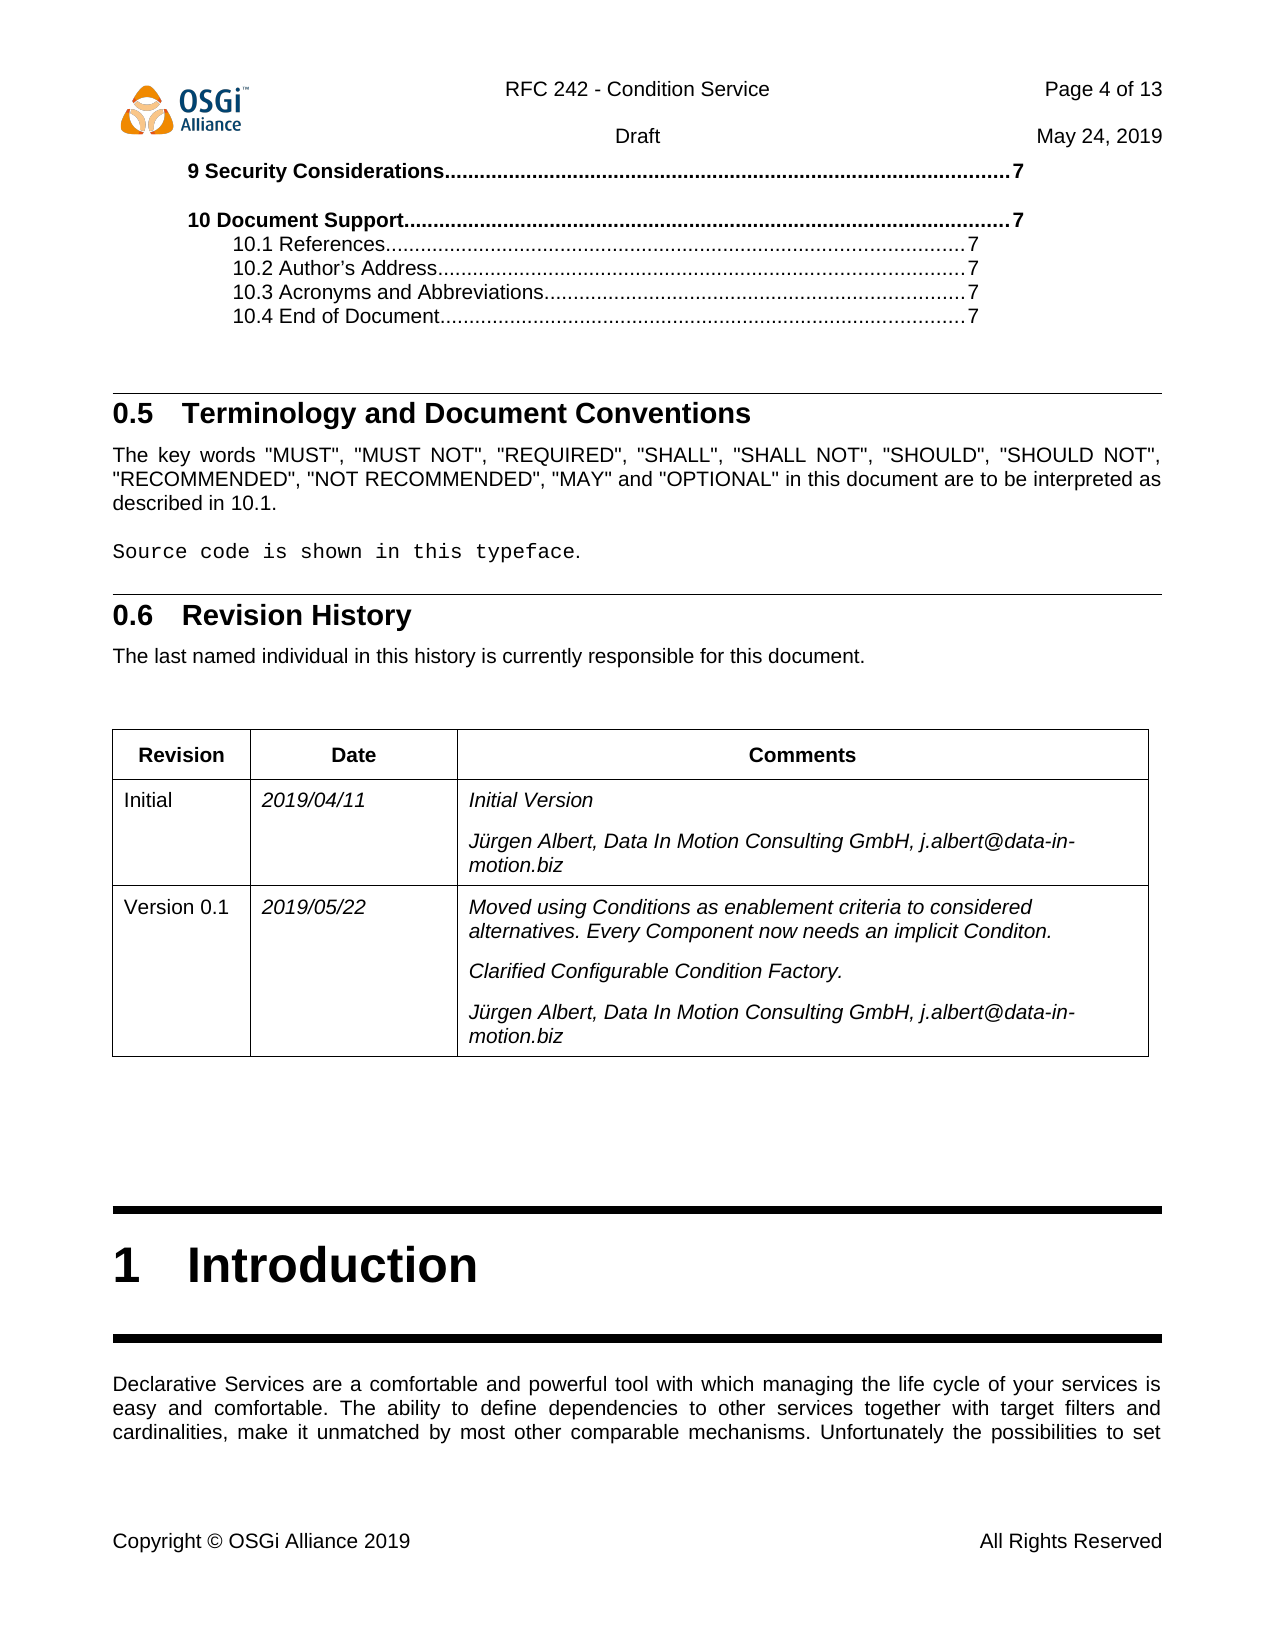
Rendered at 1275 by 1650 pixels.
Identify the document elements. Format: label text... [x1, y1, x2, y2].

table_header Comments [458, 730, 1148, 779]
table_header Revision [113, 730, 250, 779]
table_cell 2019/05/22 [251, 886, 457, 1056]
text The key words "MUST", "MUST NOT", "REQUIRED", "SHALL", "SHALL NOT", "SHOULD", "SHOULD NOT", "RECOMMENDED", "NOT RECOMMENDED", "MAY" and "OPTIONAL" in this document are to be interpreted as described in 10.1. [112, 442, 1162, 514]
table_cell Initial [113, 780, 250, 885]
text 10 Document Support 7 [187, 208, 1162, 232]
table_cell Moved using Conditions as enablement criteria to considered alternatives. Every Component now needs an implicit Conditon. Clarified Configurable Condition Factory. Jürgen Albert, Data In Motion Consulting GmbH, j.albert@data-in-motion.biz [458, 886, 1148, 1056]
picture [113, 78, 257, 142]
table_cell Version 0.1 [113, 886, 250, 1056]
text 10.1 References 7 [232, 232, 1162, 256]
table_header Date [251, 730, 457, 779]
text 10.2 Author’s Address 7 [232, 256, 1162, 280]
table_cell Initial Version Jürgen Albert, Data In Motion Consulting GmbH, j.albert@data-in-motion.biz [458, 780, 1148, 885]
text 10.4 End of Document 7 [232, 304, 1162, 328]
text 10.3 Acronyms and Abbreviations 7 [232, 280, 1162, 304]
text The last named individual in this history is currently responsible for this document. [112, 643, 1162, 667]
subtitle Terminology and Document Conventions [112, 394, 1162, 430]
subtitle Revision History [112, 595, 1162, 631]
text 9 Security Considerations 7 [187, 159, 1162, 183]
subtitle Introduction [112, 1207, 1162, 1343]
text Source code is shown in this typeface. [112, 539, 1162, 565]
text Declarative Services are a comfortable and powerful tool with which managing the life cycle of your services is easy and comfortable. The ability to define dependencies to other services together with target filters and cardinalities, make it unmatched by most other comparable mechanisms. Unfortunately the possibilities to set [112, 1372, 1162, 1444]
table_cell 2019/04/11 [251, 780, 457, 885]
